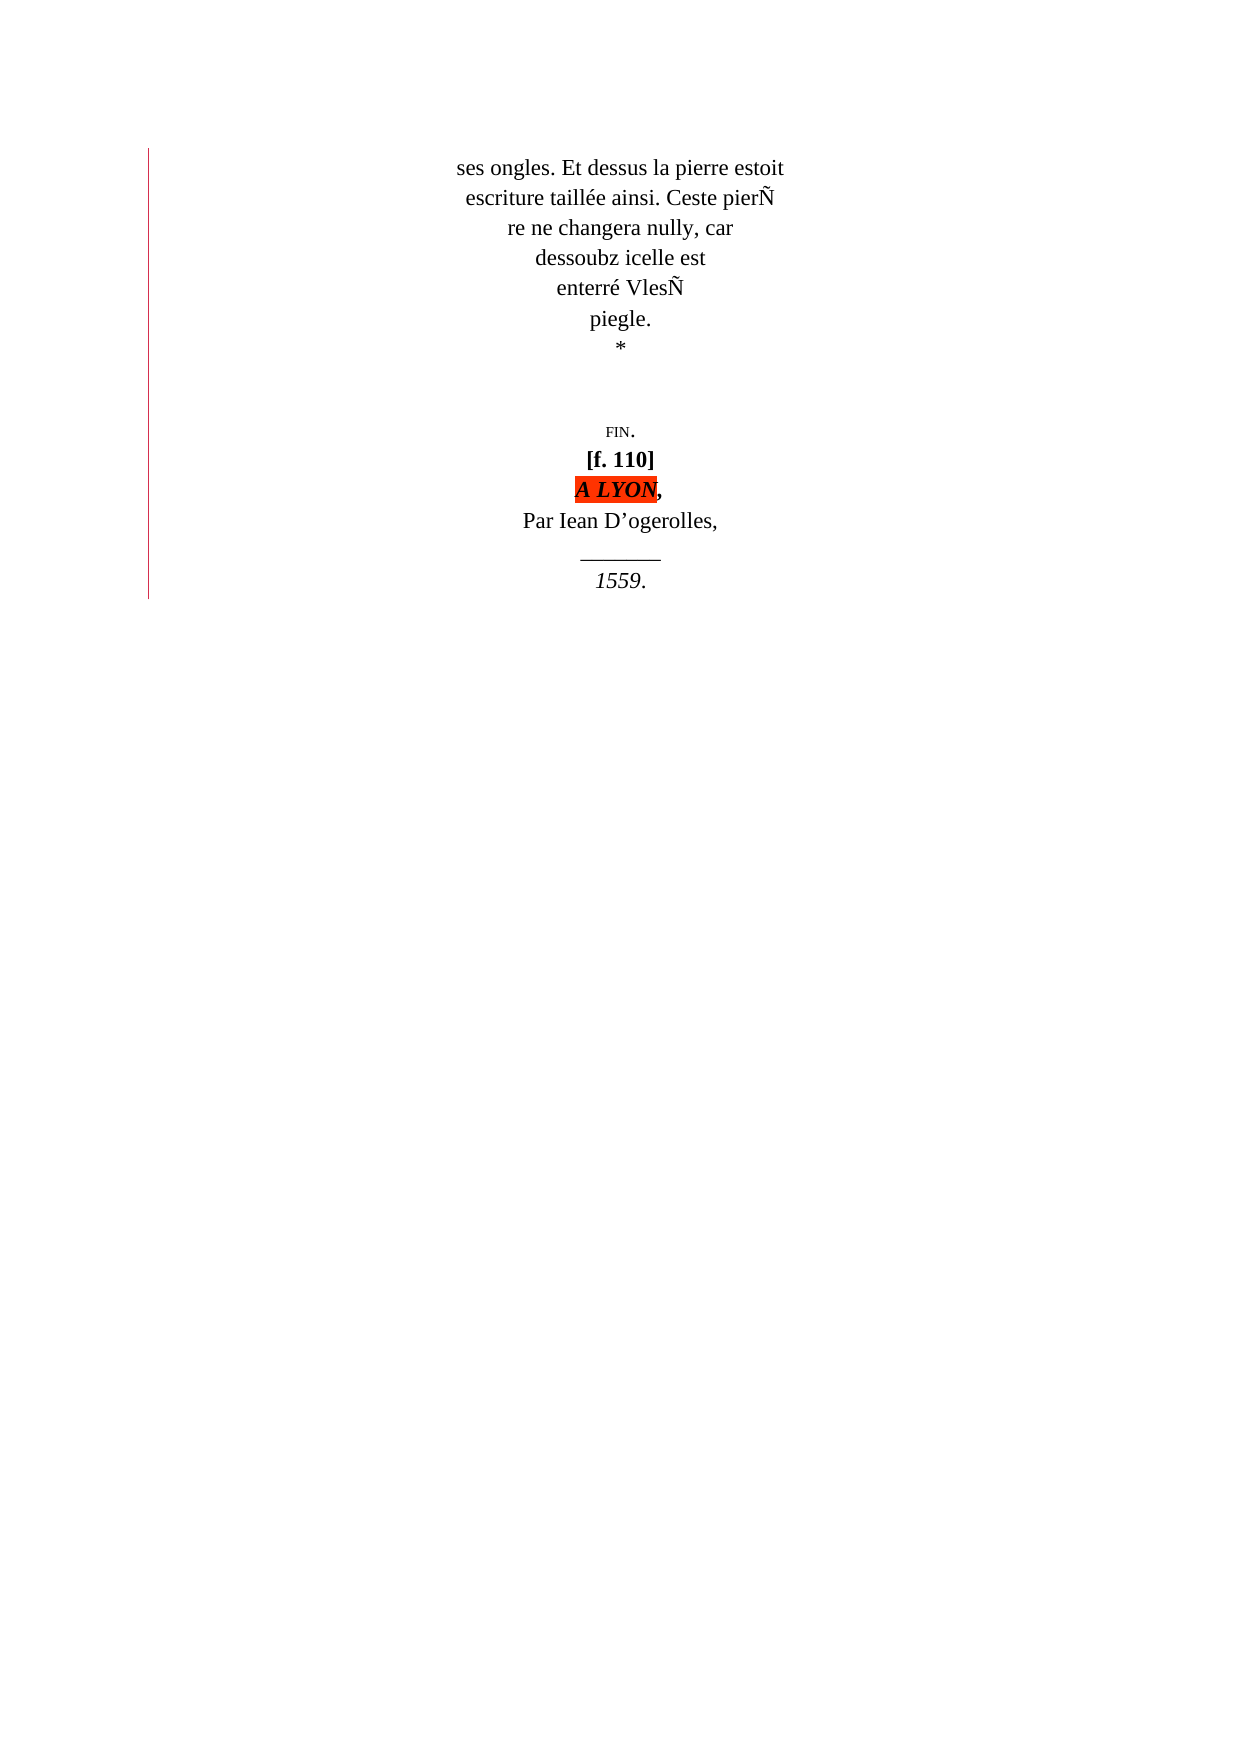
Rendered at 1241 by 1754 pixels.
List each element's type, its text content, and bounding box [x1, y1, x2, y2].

text ses ongles. Et dessus la pierre estoit escriture taillée ainsi. Ceste pierÑ re ne changera nully, car dessoubz icelle est enterré VlesÑ piegle. * [149, 148, 1093, 391]
text fin. [f. 110] A LYON, Par Iean D’ogerolles, _______ 1559. [149, 410, 1093, 599]
